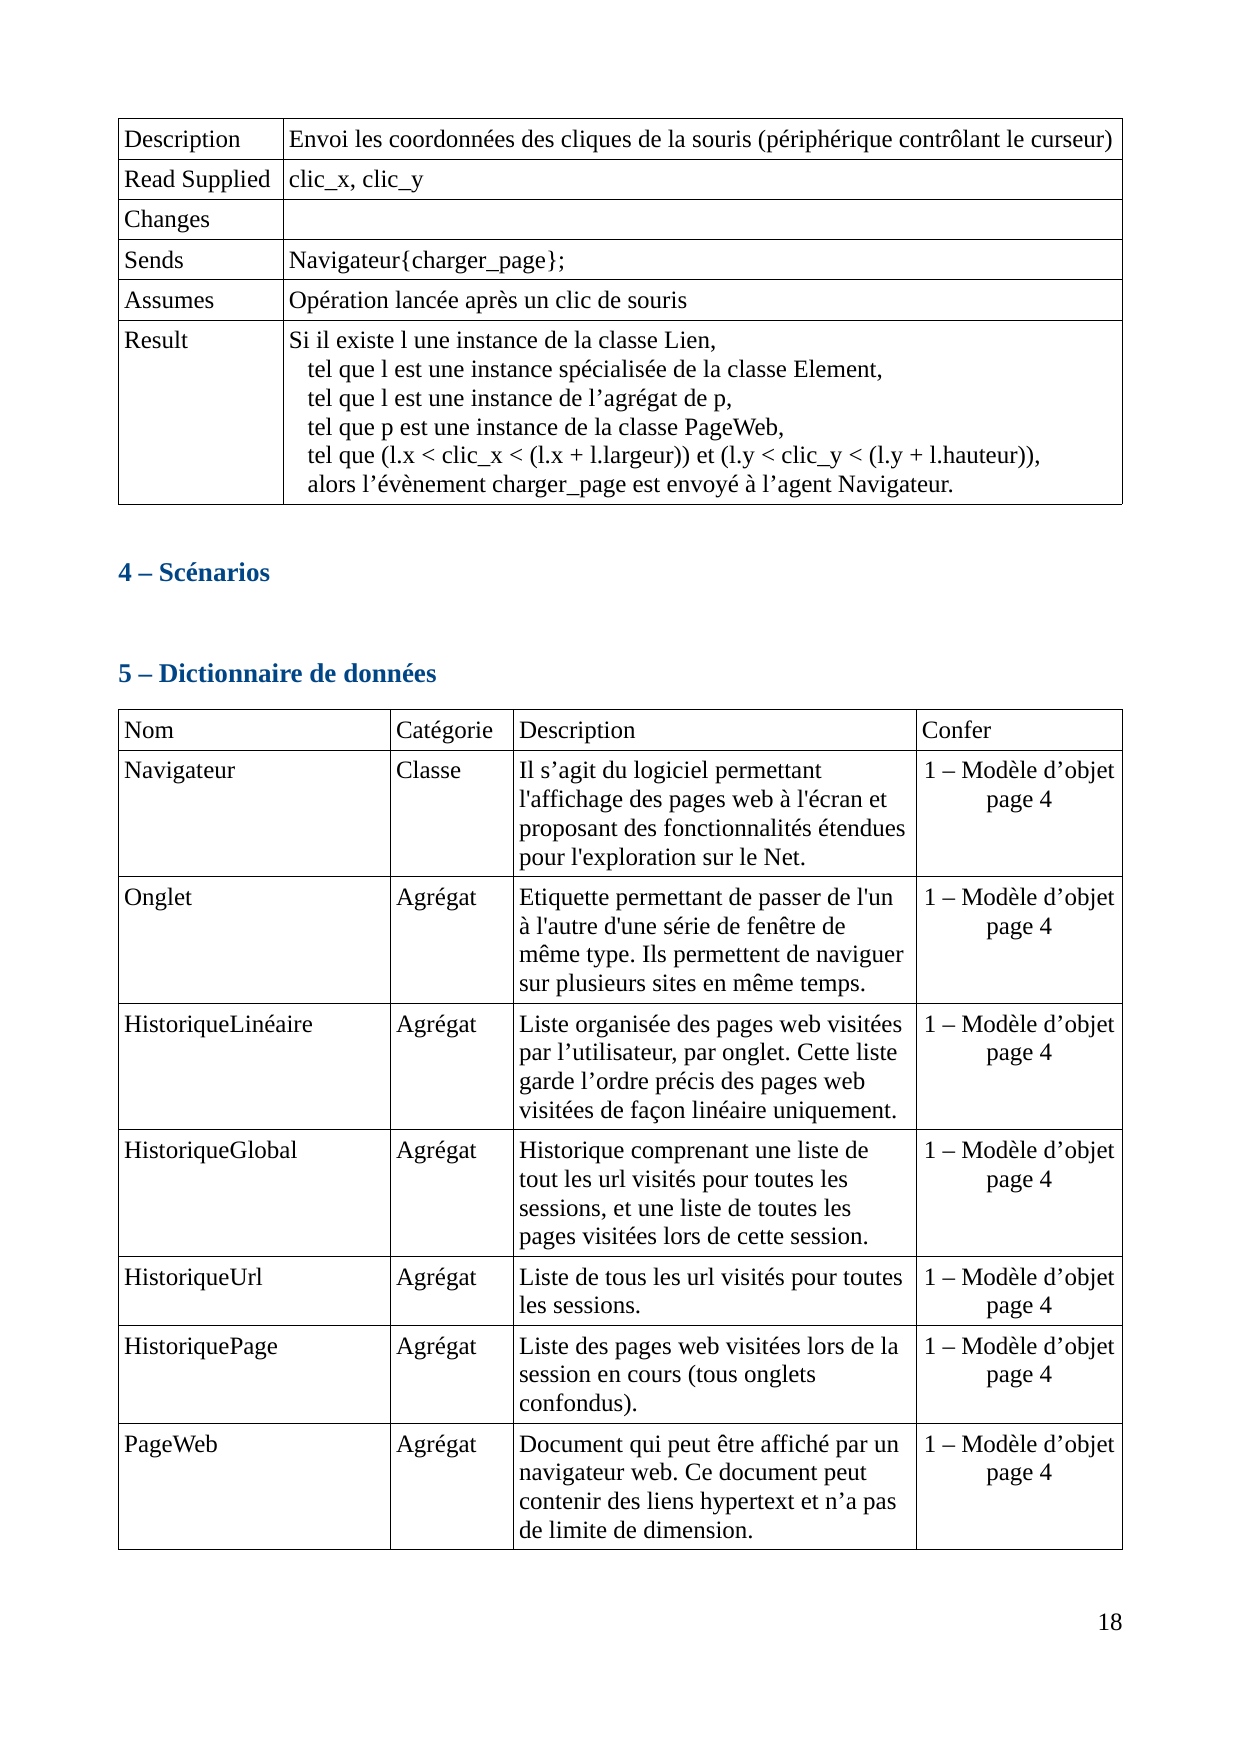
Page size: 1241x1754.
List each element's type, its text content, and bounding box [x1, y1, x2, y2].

table_header Description [514, 710, 916, 750]
table_cell Navigateur{charger_page}; [284, 240, 1122, 279]
table_cell HistoriquePage [119, 1326, 390, 1423]
table_cell Onglet [119, 877, 390, 1003]
table_cell Read Supplied [119, 160, 283, 199]
table_cell clic_x, clic_y [284, 160, 1122, 199]
text 4 – Scénarios [118, 556, 1122, 587]
table_cell 1 – Modèle d’objet page 4 [917, 1004, 1122, 1129]
table_cell Agrégat [391, 1004, 513, 1129]
table_cell 1 – Modèle d’objet page 4 [917, 1424, 1122, 1549]
table_cell Navigateur [119, 751, 390, 876]
table_header Confer [917, 710, 1122, 750]
table_cell Il s’agit du logiciel permettant l'affichage des pages web à l'écran et proposant des fonctionnalités étendues pour l'exploration sur le Net. [514, 751, 916, 876]
table_cell Si il existe l une instance de la classe Lien, tel que l est une instance spécialisée de la classe Element, tel que l est une instance de l’agrégat de p, tel que p est une instance de la classe PageWeb, tel que (l.x < clic_x < (l.x + l.largeur)) et (l.y < clic_y < (l.y + l.hauteur)), alors l’évènement charger_page est envoyé à l’agent Navigateur. [284, 321, 1122, 504]
table_cell Agrégat [391, 1326, 513, 1423]
table_cell Document qui peut être affiché par un navigateur web. Ce document peut contenir des liens hypertext et n’a pas de limite de dimension. [514, 1424, 916, 1549]
table_cell Agrégat [391, 1257, 513, 1325]
table_cell 1 – Modèle d’objet page 4 [917, 1130, 1122, 1256]
table_cell HistoriqueGlobal [119, 1130, 390, 1256]
table_cell Description [119, 119, 283, 158]
table_cell 1 – Modèle d’objet page 4 [917, 1257, 1122, 1325]
table_cell Agrégat [391, 877, 513, 1003]
table_cell Liste des pages web visitées lors de la session en cours (tous onglets confondus). [514, 1326, 916, 1423]
table_cell Agrégat [391, 1130, 513, 1256]
table_cell Liste de tous les url visités pour toutes les sessions. [514, 1257, 916, 1325]
table_cell 1 – Modèle d’objet page 4 [917, 877, 1122, 1003]
text 5 – Dictionnaire de données [118, 657, 1122, 688]
table_cell Sends [119, 240, 283, 279]
table_cell HistoriqueLinéaire [119, 1004, 390, 1129]
table_cell Opération lancée après un clic de souris [284, 280, 1122, 320]
table_cell Classe [391, 751, 513, 876]
table_header Nom [119, 710, 390, 750]
table_cell PageWeb [119, 1424, 390, 1549]
table_cell Changes [119, 200, 283, 239]
table_cell Assumes [119, 280, 283, 320]
table_header Catégorie [391, 710, 513, 750]
table_cell 1 – Modèle d’objet page 4 [917, 751, 1122, 876]
table_cell [284, 200, 1122, 239]
table_cell 1 – Modèle d’objet page 4 [917, 1326, 1122, 1423]
table_cell Historique comprenant une liste de tout les url visités pour toutes les sessions, et une liste de toutes les pages visitées lors de cette session. [514, 1130, 916, 1256]
table_cell Envoi les coordonnées des cliques de la souris (périphérique contrôlant le curseur) [284, 119, 1122, 158]
table_cell HistoriqueUrl [119, 1257, 390, 1325]
table_cell Etiquette permettant de passer de l'un à l'autre d'une série de fenêtre de même type. Ils permettent de naviguer sur plusieurs sites en même temps. [514, 877, 916, 1003]
table_cell Liste organisée des pages web visitées par l’utilisateur, par onglet. Cette liste garde l’ordre précis des pages web visitées de façon linéaire uniquement. [514, 1004, 916, 1129]
table_cell Agrégat [391, 1424, 513, 1549]
table_cell Result [119, 321, 283, 504]
